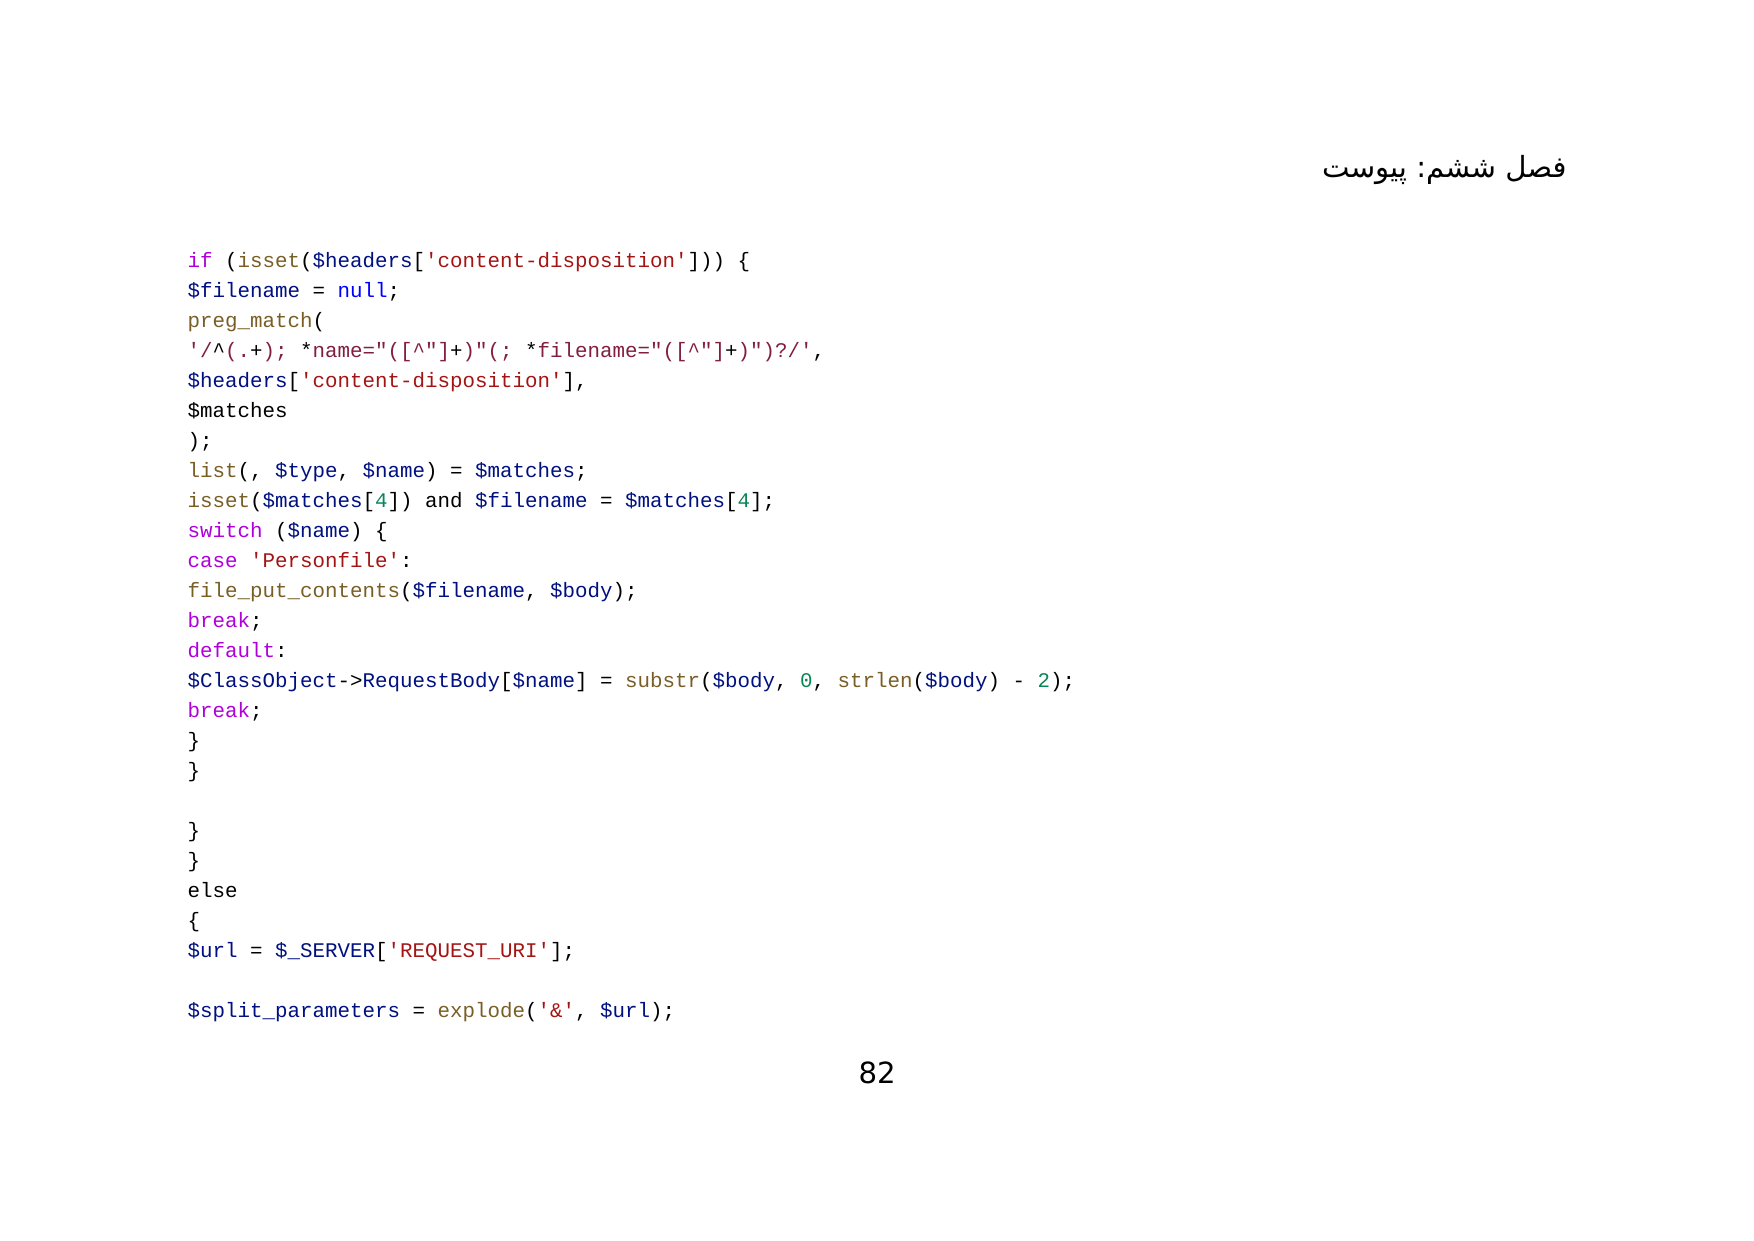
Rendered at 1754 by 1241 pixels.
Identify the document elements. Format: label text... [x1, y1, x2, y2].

text } [187, 814, 1566, 844]
text default: [187, 634, 1566, 664]
text $ClassObject->RequestBody[$name] = substr($body, 0, strlen($body) - 2); [187, 664, 1566, 694]
text } [187, 754, 1566, 784]
text $matches [187, 394, 1566, 424]
text ); [187, 424, 1566, 454]
text file_put_contents($filename, $body); [187, 574, 1566, 604]
text preg_match( [187, 304, 1566, 334]
text else [187, 874, 1566, 904]
text $headers['content-disposition'], [187, 364, 1566, 394]
text isset($matches[4]) and $filename = $matches[4]; [187, 484, 1566, 514]
text if (isset($headers['content-disposition'])) { [187, 244, 1566, 274]
text switch ($name) { [187, 514, 1566, 544]
text } [187, 724, 1566, 754]
text $split_parameters = explode('&', $url); [187, 994, 1566, 1024]
text break; [187, 604, 1566, 634]
text case 'Personfile': [187, 544, 1566, 574]
text $url = $_SERVER['REQUEST_URI']; [187, 934, 1566, 964]
text break; [187, 694, 1566, 724]
text $filename = null; [187, 274, 1566, 304]
text list(, $type, $name) = $matches; [187, 454, 1566, 484]
text } [187, 844, 1566, 874]
text '/^(.+); *name="([^"]+)"(; *filename="([^"]+)")?/', [187, 334, 1566, 364]
text { [187, 904, 1566, 934]
